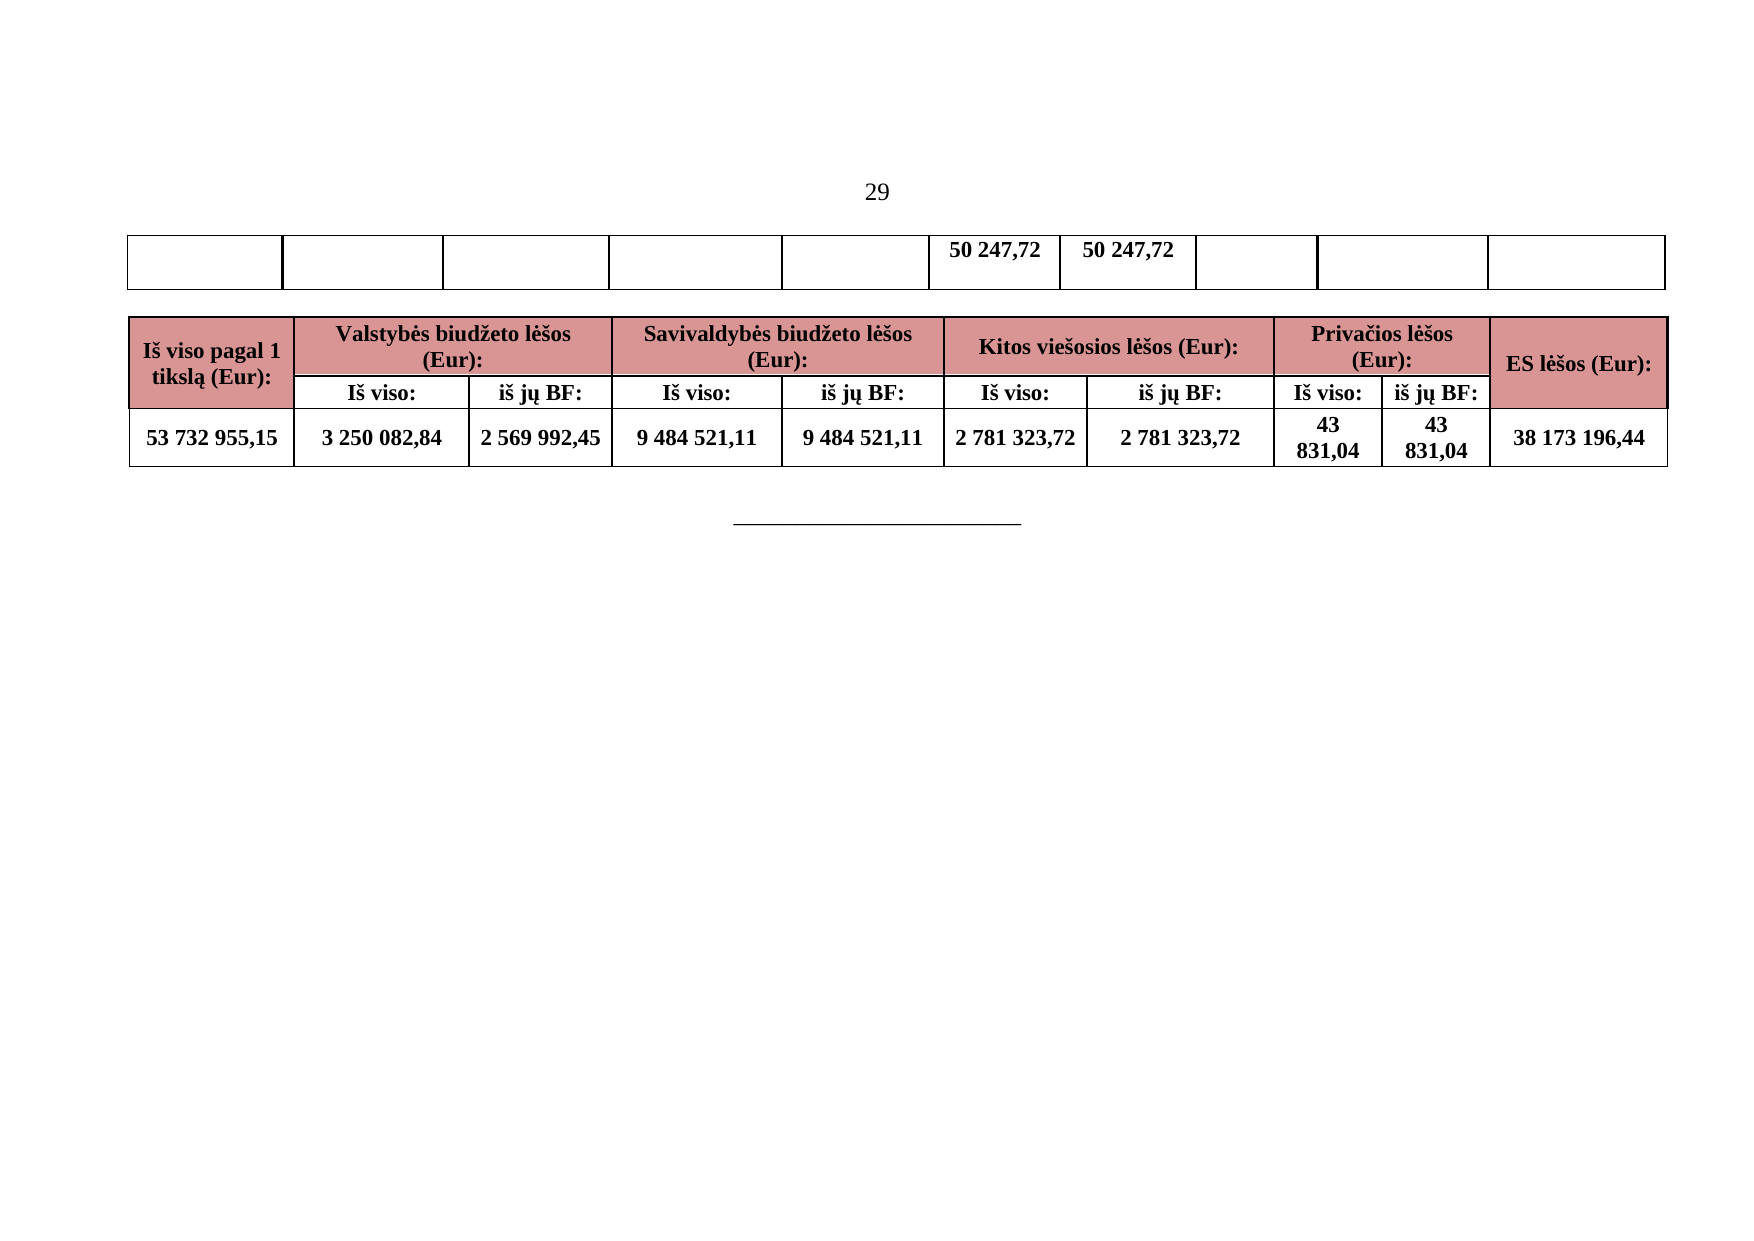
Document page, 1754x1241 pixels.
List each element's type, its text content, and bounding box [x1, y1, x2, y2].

table_cell [610, 236, 781, 288]
table_cell 9 484 521,11 [613, 409, 781, 466]
table_cell Iš viso: [945, 377, 1086, 408]
text _______________________ [118, 499, 1636, 528]
table_header Kitos viešosios lėšos (Eur): [945, 318, 1273, 374]
table_cell 43 831,04 [1275, 409, 1381, 466]
table_cell iš jų BF: [1383, 377, 1489, 408]
table_cell iš jų BF: [1088, 377, 1273, 408]
table_cell 3 250 082,84 [295, 409, 468, 466]
table_cell 38 173 196,44 [1491, 409, 1667, 466]
table_header Iš viso pagal 1 tikslą (Eur): [130, 318, 293, 408]
table_cell Iš viso: [1275, 377, 1381, 408]
table_cell iš jų BF: [783, 377, 943, 408]
table_cell [1087, 467, 1274, 499]
table_cell 2 781 323,72 [1088, 409, 1273, 466]
table_cell [129, 467, 294, 499]
table_cell 43 831,04 [1383, 409, 1489, 466]
table_header Savivaldybės biudžeto lėšos (Eur): [613, 318, 943, 374]
table_cell [1490, 467, 1667, 499]
table_cell 53 732 955,15 [130, 409, 293, 466]
table_cell [1382, 467, 1490, 499]
table_cell [944, 467, 1087, 499]
table_cell Iš viso: [295, 377, 468, 408]
table_cell [294, 467, 469, 499]
table_cell [612, 467, 782, 499]
table_cell [1197, 236, 1316, 288]
table_cell [782, 467, 944, 499]
table_cell [783, 236, 928, 288]
table_cell [1489, 236, 1664, 288]
table_cell [1319, 236, 1487, 288]
table_cell 50 247,72 [1061, 236, 1195, 288]
table_cell [284, 236, 442, 288]
table_cell 2 569 992,45 [470, 409, 611, 466]
table_cell 50 247,72 [930, 236, 1059, 288]
table_header Privačios lėšos (Eur): [1275, 318, 1489, 374]
table_cell 2 781 323,72 [945, 409, 1086, 466]
table_cell [1274, 467, 1382, 499]
table_cell 9 484 521,11 [783, 409, 943, 466]
table_cell Iš viso: [613, 377, 781, 408]
table_cell [128, 236, 281, 288]
table_header Valstybės biudžeto lėšos (Eur): [295, 318, 611, 374]
table_cell [444, 236, 608, 288]
table_header ES lėšos (Eur): [1491, 318, 1666, 408]
table_cell iš jų BF: [470, 377, 611, 408]
table_cell [469, 467, 612, 499]
